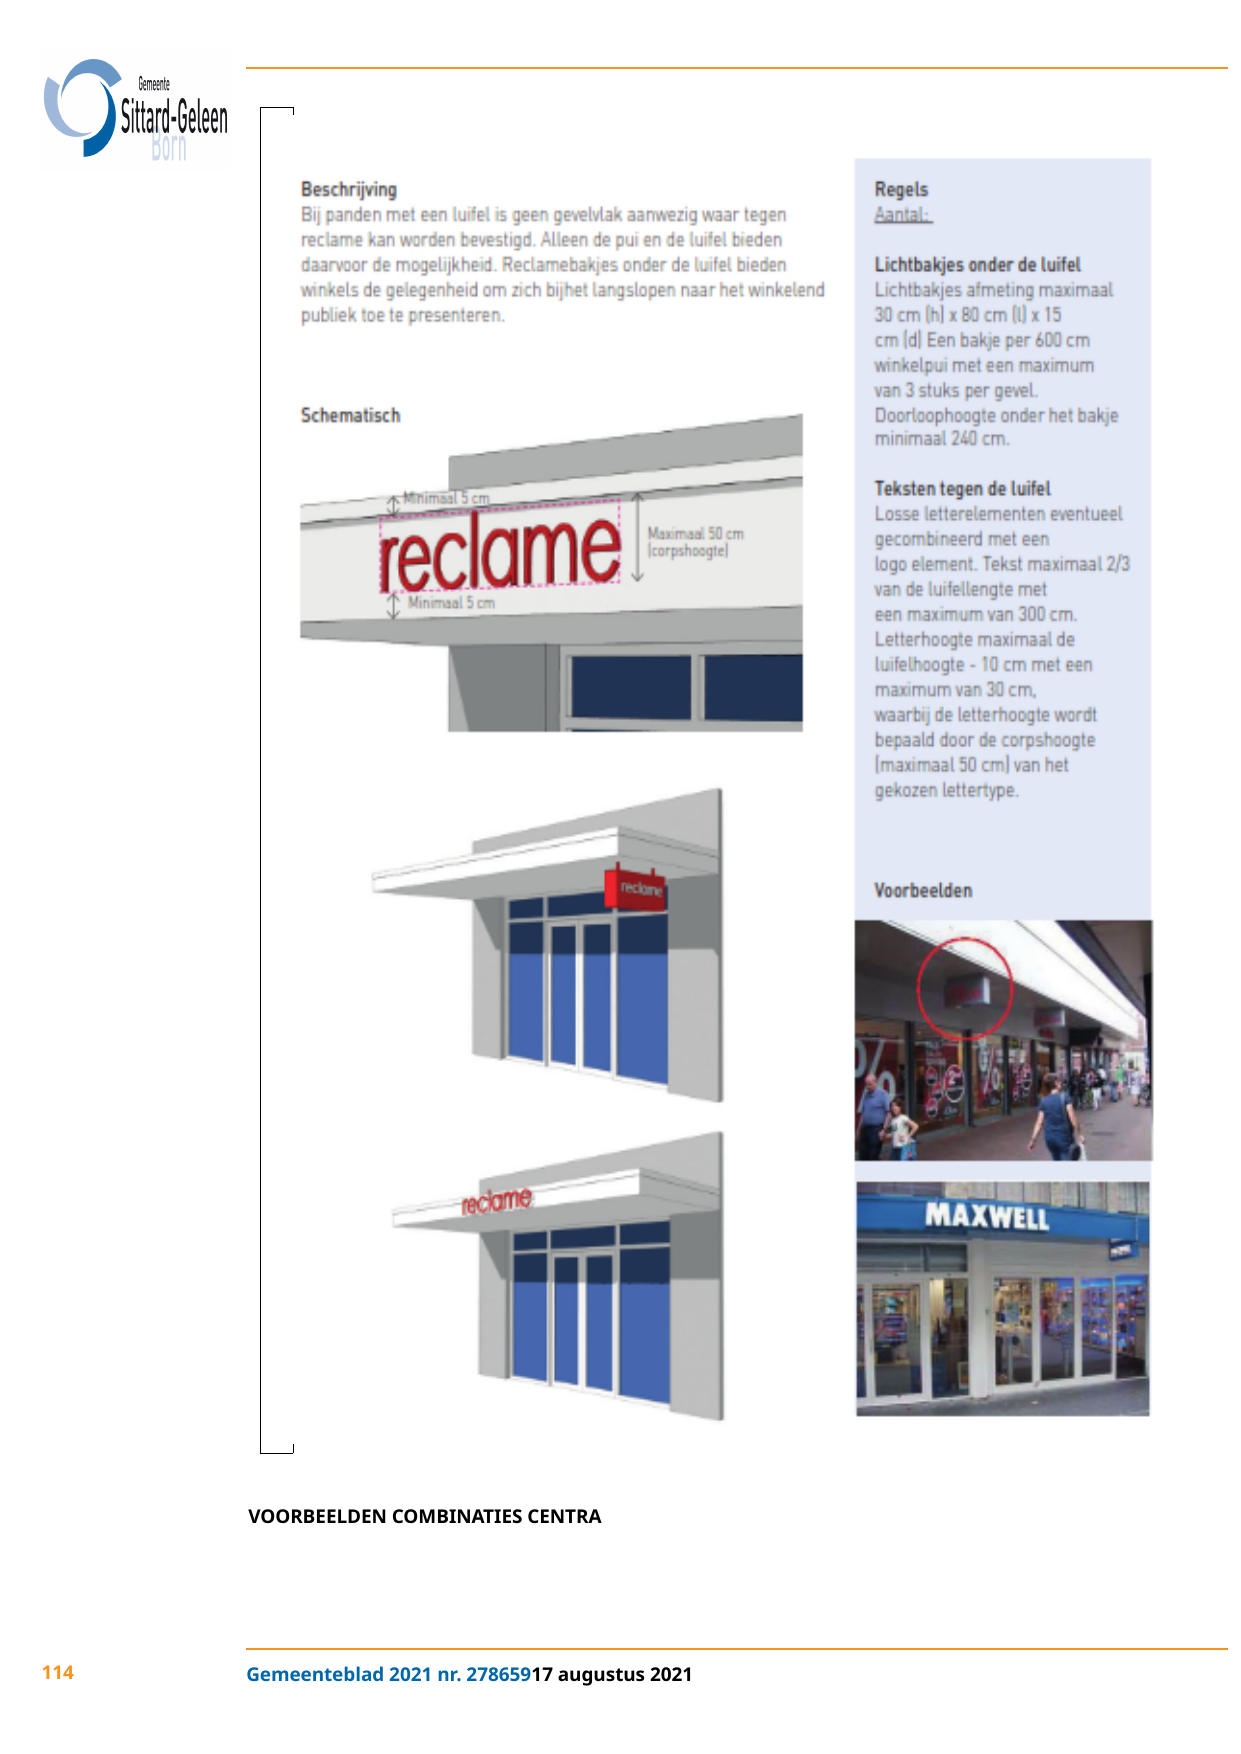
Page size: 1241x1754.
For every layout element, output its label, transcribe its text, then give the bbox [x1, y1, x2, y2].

picture [41, 47, 231, 172]
picture [268, 115, 1173, 1444]
text VOORBEELDEN COMBINATIES CENTRA [248, 1503, 1152, 1529]
